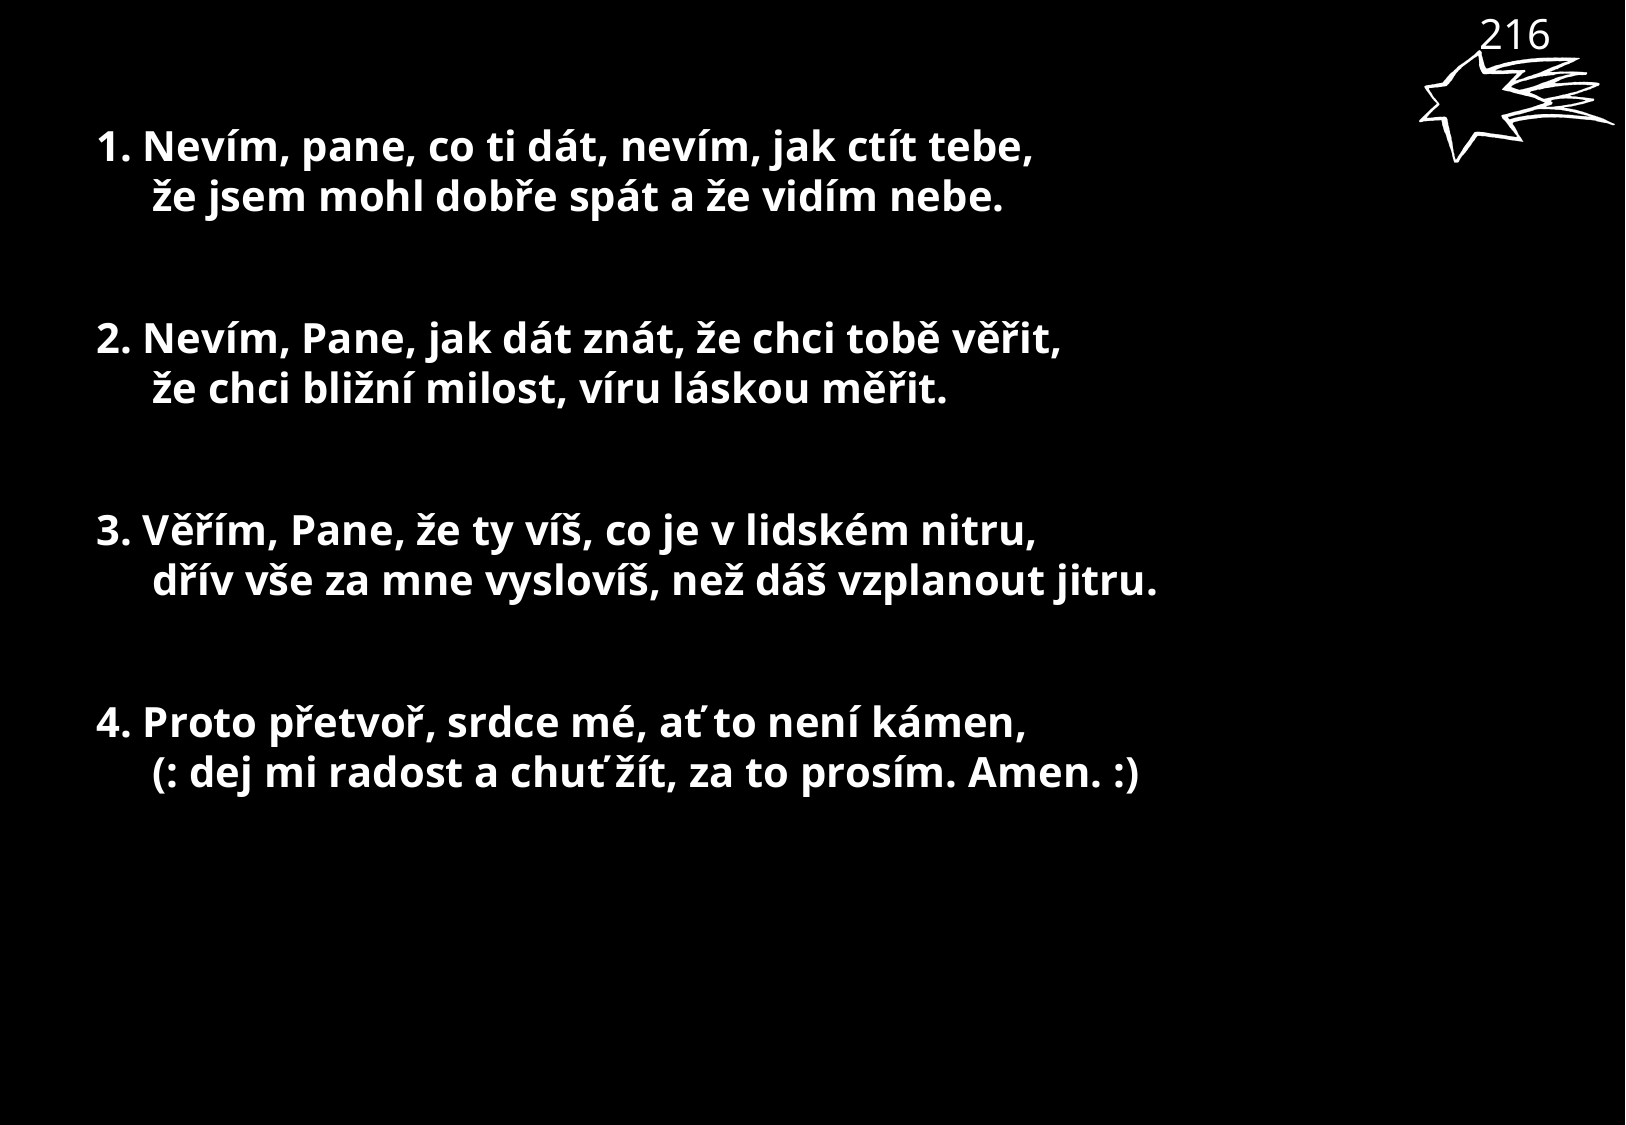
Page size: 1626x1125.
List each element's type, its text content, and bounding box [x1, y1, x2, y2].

text_box 216 [1405, 0, 1626, 66]
list 1. Nevím, pane, co ti dát, nevím, jak ctít tebe, že jsem mohl dobře spát a že vidím nebe. 2. Nevím, Pane, jak dát znát, že chci tobě věřit, že chci bližní milost, víru láskou měřit. 3. Věřím, Pane, že ty víš, co je v lidském nitru, dřív vše za mne vyslovíš, než dáš vzplanout jitru. 4. Proto přetvoř, srdce mé, ať to není kámen, (: dej mi radost a chuť žít, za to prosím. Amen. :) [81, 112, 1544, 1101]
